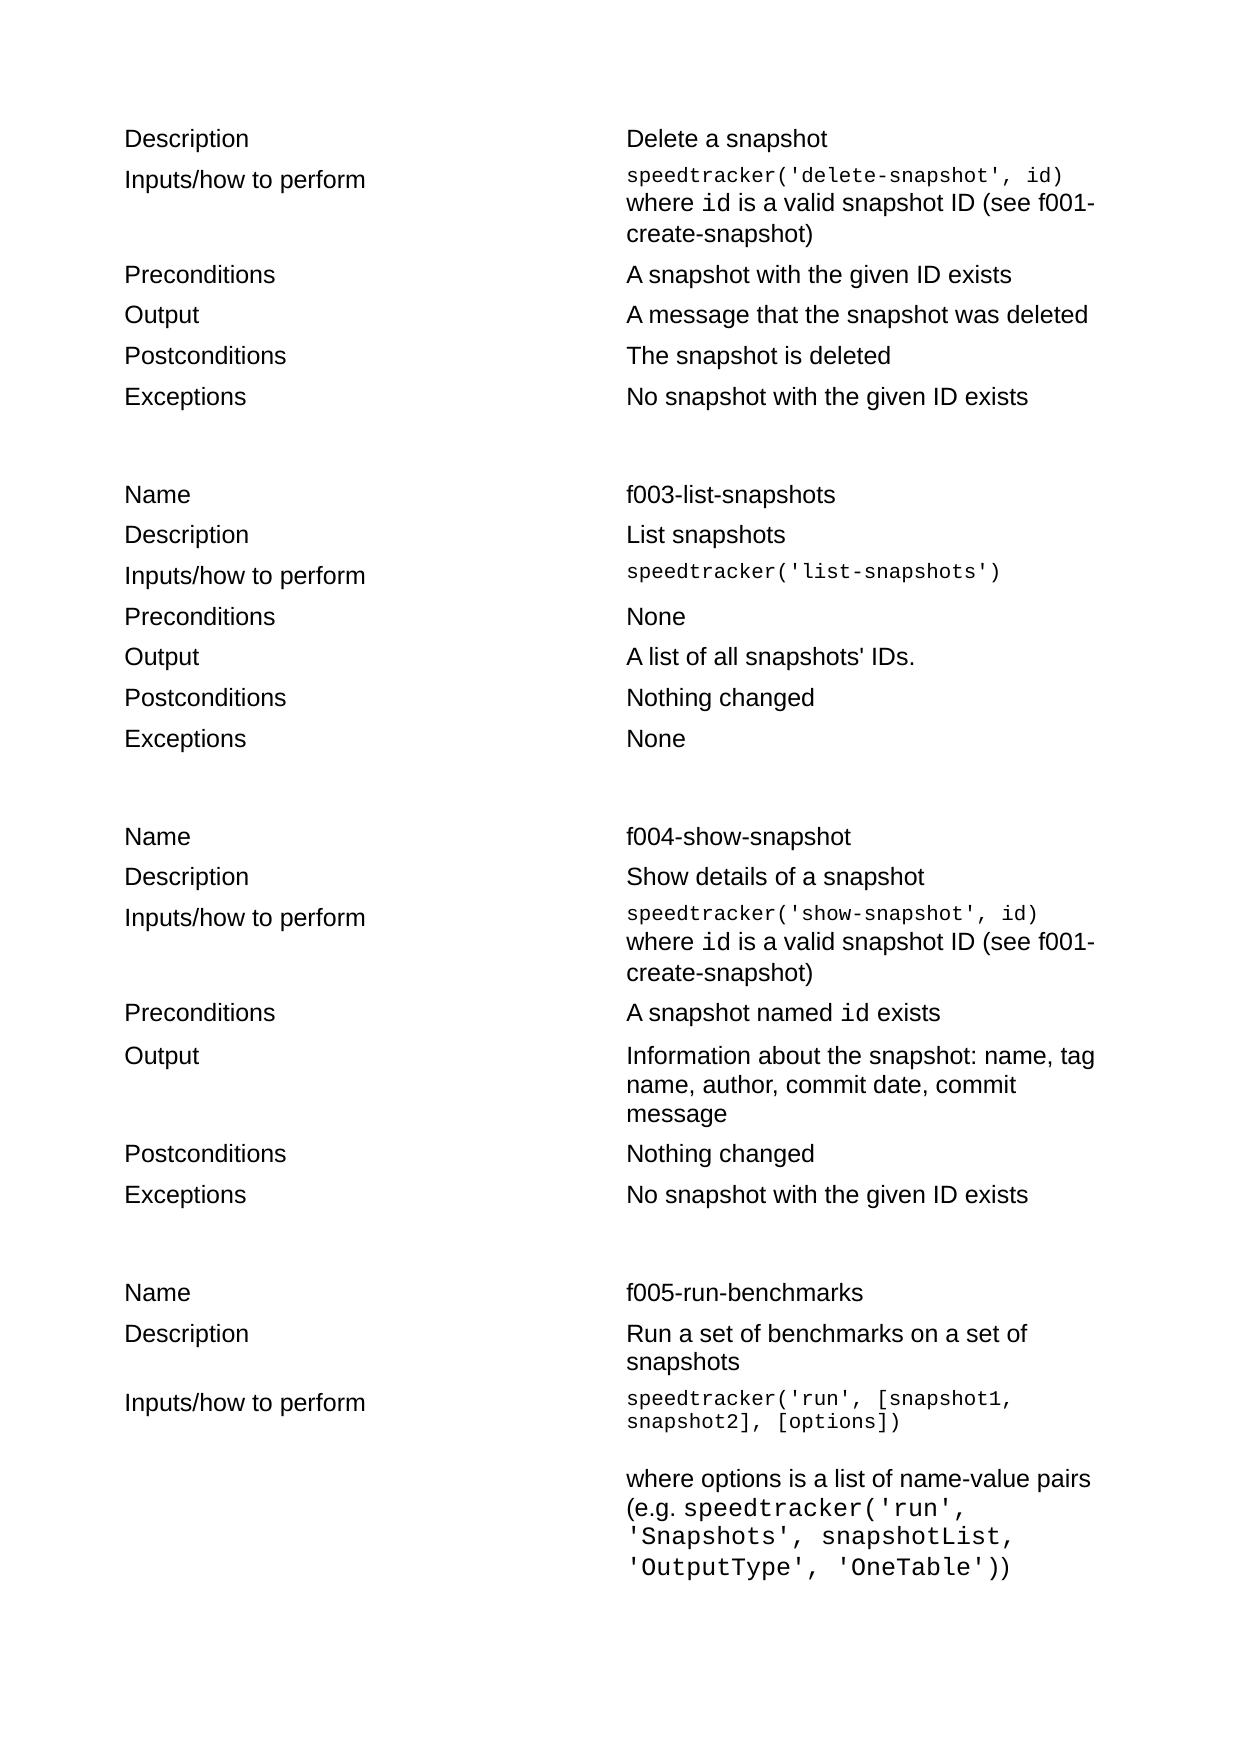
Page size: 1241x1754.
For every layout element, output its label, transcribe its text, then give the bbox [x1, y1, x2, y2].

table_cell List snapshots [620, 515, 1122, 555]
table_cell A snapshot named id exists [620, 992, 1122, 1035]
table_cell speedtracker('show-snapshot', id) where id is a valid snapshot ID (see f001-create-snapshot) [620, 897, 1122, 992]
table_header Name [118, 816, 620, 856]
table_cell Run a set of benchmarks on a set of snapshots [620, 1313, 1122, 1382]
table_cell Postconditions [118, 677, 620, 718]
table_cell Inputs/how to perform [118, 159, 620, 254]
table_cell Description [118, 1313, 620, 1382]
table_cell Exceptions [118, 376, 620, 416]
table_cell Delete a snapshot [620, 118, 1122, 159]
table_cell None [620, 596, 1122, 636]
table_cell Output [118, 295, 620, 335]
table_header f004-show-snapshot [620, 816, 1122, 856]
table_cell Inputs/how to perform [118, 555, 620, 596]
table_cell Inputs/how to perform [118, 1382, 620, 1618]
table_cell Information about the snapshot: name, tag name, author, commit date, commit message [620, 1035, 1122, 1133]
table_cell Output [118, 636, 620, 677]
table_cell Postconditions [118, 335, 620, 376]
table_cell speedtracker('run', [snapshot1, snapshot2], [options]) where options is a list of name-value pairs (e.g. speedtracker('run', 'Snapshots', snapshotList, 'OutputType', 'OneTable')) [620, 1382, 1122, 1618]
table_cell Description [118, 118, 620, 159]
table_cell No snapshot with the given ID exists [620, 376, 1122, 416]
table_cell A snapshot with the given ID exists [620, 254, 1122, 294]
table_cell Preconditions [118, 992, 620, 1035]
table_cell speedtracker('list-snapshots') [620, 555, 1122, 596]
table_header f003-list-snapshots [620, 474, 1122, 514]
table_cell None [620, 718, 1122, 758]
table_header f005-run-benchmarks [620, 1272, 1122, 1313]
table_cell Inputs/how to perform [118, 897, 620, 992]
table_cell Output [118, 1035, 620, 1133]
table_header Name [118, 1272, 620, 1313]
table_cell Description [118, 856, 620, 897]
table_cell Preconditions [118, 254, 620, 294]
table_cell speedtracker('delete-snapshot', id) where id is a valid snapshot ID (see f001-create-snapshot) [620, 159, 1122, 254]
table_cell A list of all snapshots' IDs. [620, 636, 1122, 677]
table_cell Show details of a snapshot [620, 856, 1122, 897]
table_cell Exceptions [118, 1174, 620, 1214]
table_cell Nothing changed [620, 1133, 1122, 1174]
table_cell A message that the snapshot was deleted [620, 295, 1122, 335]
table_cell Description [118, 515, 620, 555]
table_header Name [118, 474, 620, 514]
table_cell The snapshot is deleted [620, 335, 1122, 376]
table_cell No snapshot with the given ID exists [620, 1174, 1122, 1214]
table_cell Nothing changed [620, 677, 1122, 718]
table_cell Postconditions [118, 1133, 620, 1174]
table_cell Exceptions [118, 718, 620, 758]
table_cell Preconditions [118, 596, 620, 636]
